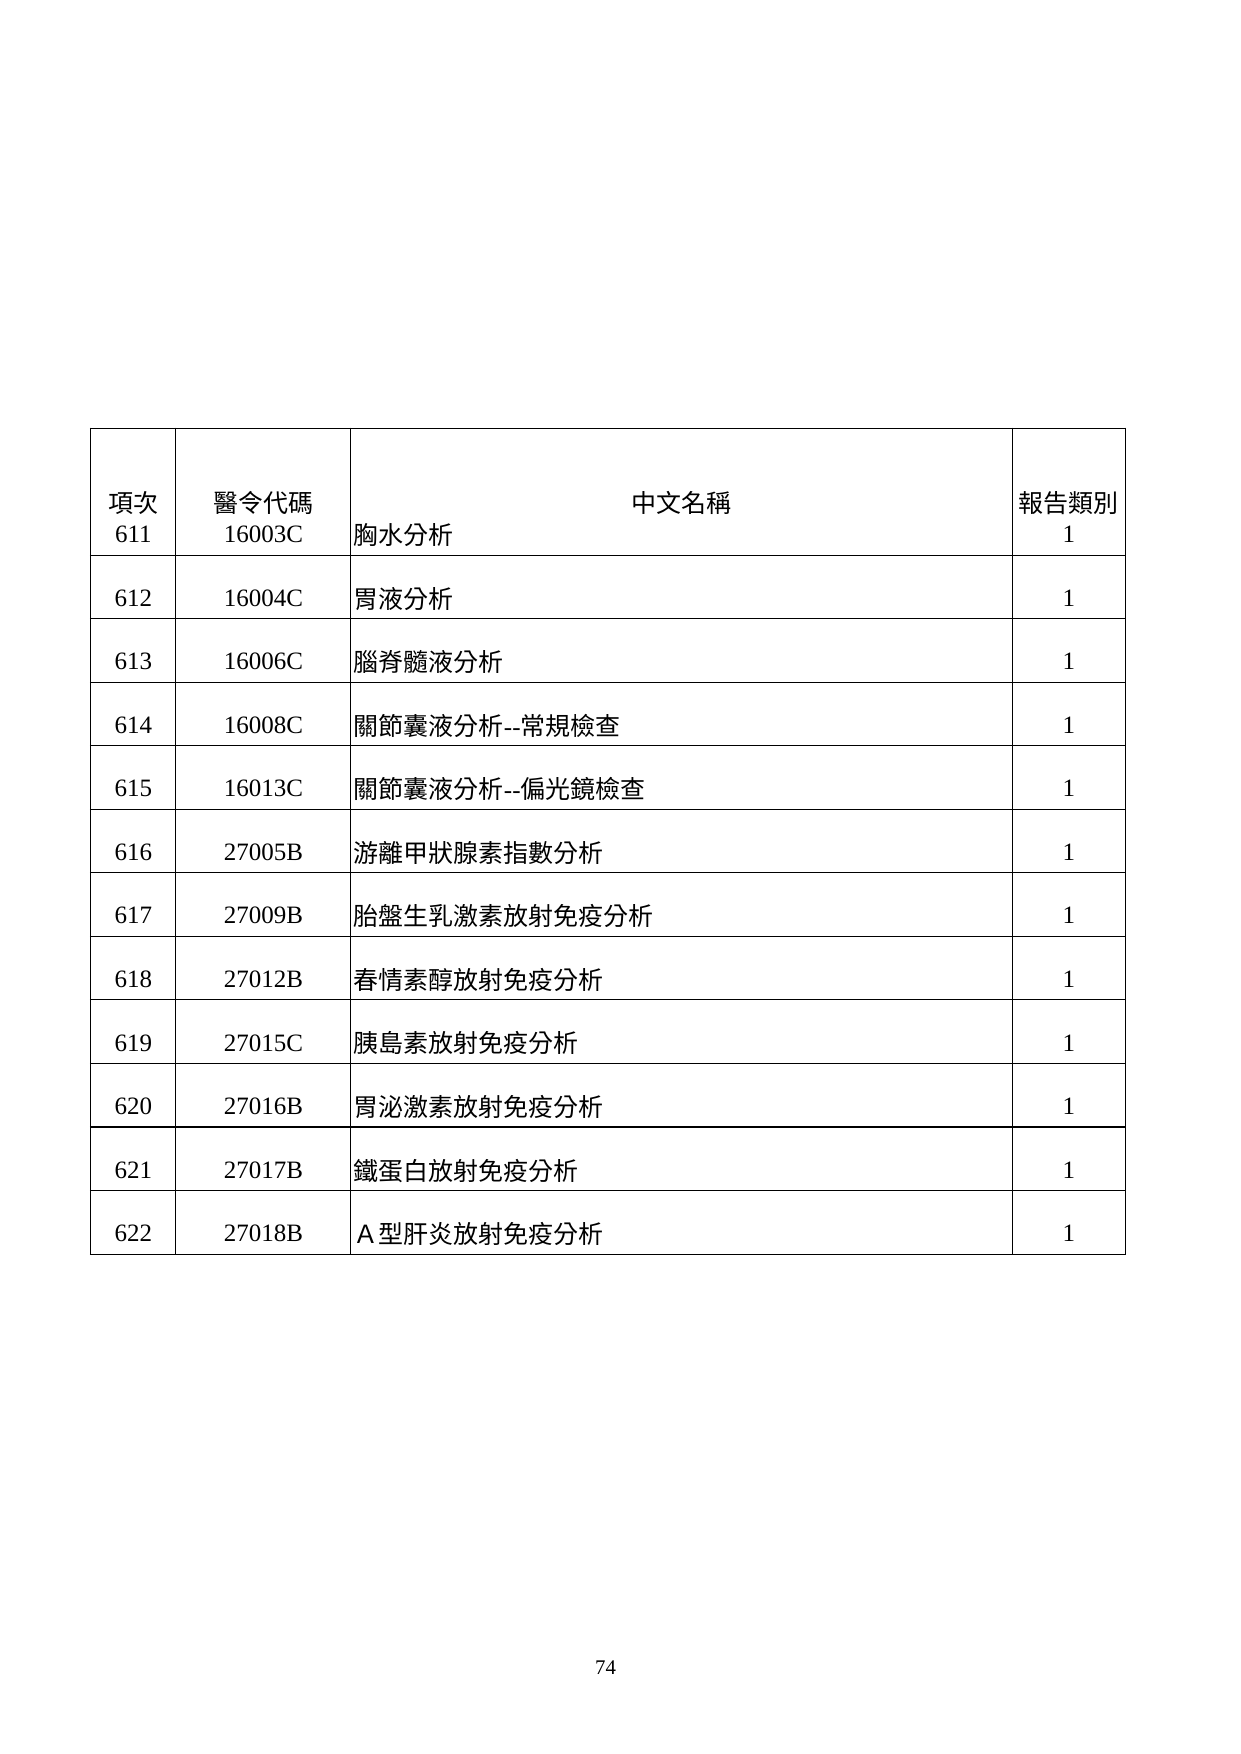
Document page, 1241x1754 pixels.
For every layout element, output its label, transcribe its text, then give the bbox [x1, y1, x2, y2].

table_cell [1126, 745, 1240, 809]
table_cell 27016B [176, 1064, 350, 1126]
table_cell 1 [1013, 683, 1125, 745]
table_cell 618 [91, 937, 175, 999]
table_cell 621 [91, 1128, 175, 1190]
table_cell 1 [1013, 746, 1125, 809]
table_cell 27015C [176, 1000, 350, 1063]
table_cell 617 [91, 873, 175, 936]
table_cell 胃液分析 [351, 556, 1012, 618]
table_header [1126, 428, 1240, 491]
table_cell 622 [91, 1191, 175, 1253]
table_cell 胰島素放射免疫分析 [351, 1000, 1012, 1063]
table_cell [1126, 1190, 1240, 1253]
table_header [176, 429, 350, 554]
table_cell 616 [91, 810, 175, 872]
table_cell 胎盤生乳激素放射免疫分析 [351, 873, 1012, 936]
table_cell 16003C [176, 491, 350, 554]
table_cell [1126, 682, 1240, 745]
table_cell 613 [91, 619, 175, 682]
table_cell [1126, 1063, 1240, 1126]
table_cell 27017B [176, 1128, 350, 1190]
table_cell 游離甲狀腺素指數分析 [351, 810, 1012, 872]
table_header [351, 429, 1012, 554]
table_cell 1 [1013, 1000, 1125, 1063]
table_cell 16013C [176, 746, 350, 809]
table_cell 春情素醇放射免疫分析 [351, 937, 1012, 999]
table_cell 胸水分析 [351, 491, 1012, 554]
table_cell 612 [91, 556, 175, 618]
table_cell 鐵蛋白放射免疫分析 [351, 1128, 1012, 1190]
table_cell 619 [91, 1000, 175, 1063]
table_cell 1 [1013, 810, 1125, 872]
table_cell [1126, 555, 1240, 618]
table_cell 1 [1013, 556, 1125, 618]
table_cell 27009B [176, 873, 350, 936]
table_cell 27005B [176, 810, 350, 872]
table_cell 614 [91, 683, 175, 745]
table_header [1013, 429, 1125, 554]
table_cell 1 [1013, 491, 1125, 554]
table_cell [1126, 872, 1240, 936]
table_cell Ａ型肝炎放射免疫分析 [351, 1191, 1012, 1253]
table_cell 1 [1013, 873, 1125, 936]
table_cell 1 [1013, 1128, 1125, 1190]
table_cell 16006C [176, 619, 350, 682]
table_cell 620 [91, 1064, 175, 1126]
table_cell 腦脊髓液分析 [351, 619, 1012, 682]
table_header [91, 429, 175, 554]
table_cell 關節囊液分析--常規檢查 [351, 683, 1012, 745]
table_cell 16004C [176, 556, 350, 618]
table_cell 1 [1013, 1064, 1125, 1126]
table_cell 1 [1013, 619, 1125, 682]
table_cell [1126, 491, 1240, 554]
table_cell 胃泌激素放射免疫分析 [351, 1064, 1012, 1126]
table_cell [1126, 618, 1240, 682]
table_cell 27018B [176, 1191, 350, 1253]
table_cell 27012B [176, 937, 350, 999]
table_cell 615 [91, 746, 175, 809]
table_cell 關節囊液分析--偏光鏡檢查 [351, 746, 1012, 809]
table_cell 1 [1013, 937, 1125, 999]
table_cell 611 [91, 491, 175, 554]
table_cell [1126, 999, 1240, 1063]
table_cell 16008C [176, 683, 350, 745]
table_cell [1126, 809, 1240, 872]
table_cell 1 [1013, 1191, 1125, 1253]
table_cell [1126, 936, 1240, 999]
table_cell [1126, 1126, 1240, 1190]
